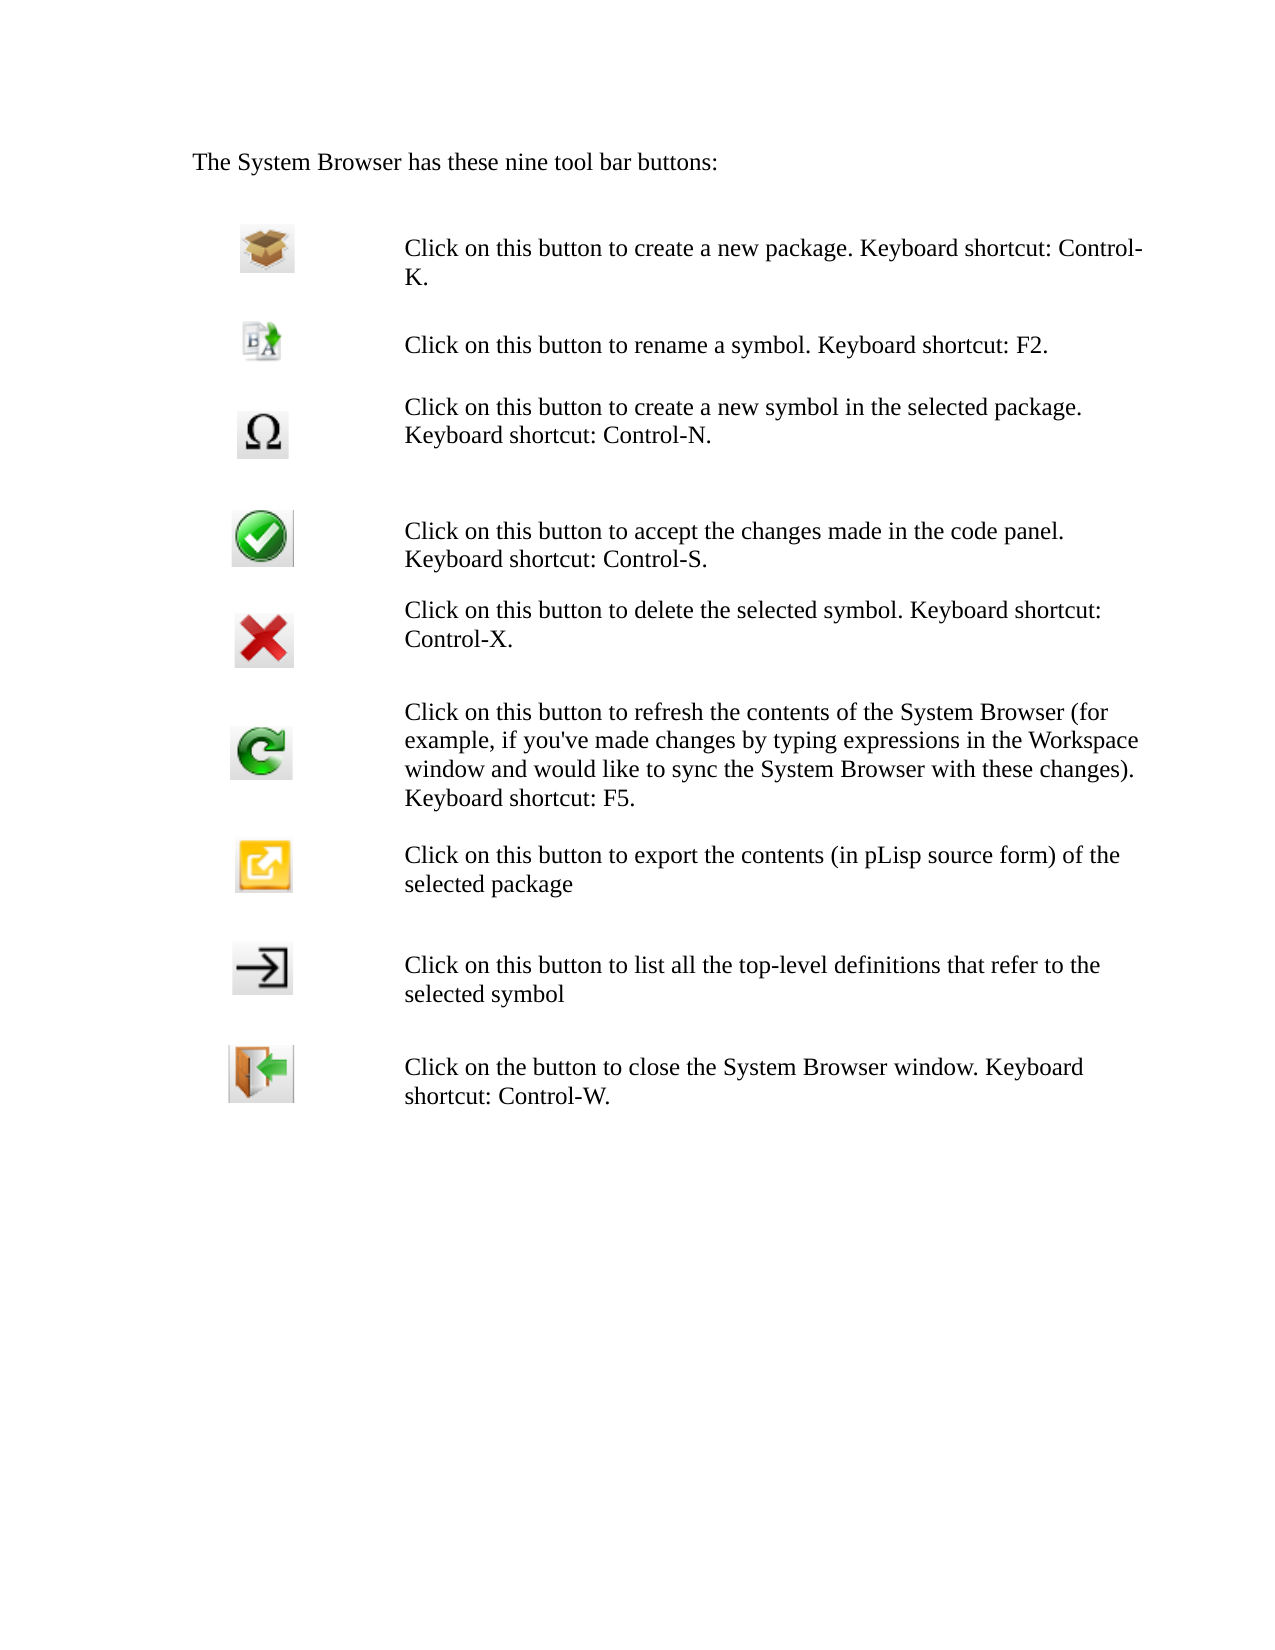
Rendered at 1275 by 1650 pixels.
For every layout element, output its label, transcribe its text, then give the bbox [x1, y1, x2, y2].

table_cell Click on the button to close the System Browser window. Keyboard shortcut: Control-W. [404, 1023, 1157, 1132]
table_cell [118, 595, 404, 697]
picture [237, 411, 289, 459]
picture [234, 613, 294, 668]
picture [230, 726, 293, 780]
table_header [118, 204, 404, 302]
table_cell Click on this button to refresh the contents of the System Browser (for example, if you've made changes by typing expressions in the Workspace window and would like to sync the System Browser with these changes). Keyboard shortcut: F5. [404, 697, 1157, 812]
table_cell Click on this button to delete the selected symbol. Keyboard shortcut: Control-X. [404, 595, 1157, 697]
picture [231, 510, 294, 567]
table_cell [118, 487, 404, 595]
picture [228, 1045, 295, 1103]
table_cell Click on this button to accept the changes made in the code panel. Keyboard shortcut: Control-S. [404, 487, 1157, 595]
picture [240, 224, 295, 273]
table_cell [118, 302, 404, 392]
table_cell Click on this button to export the contents (in pLisp source form) of the selected package [404, 812, 1157, 921]
table_cell [118, 995, 404, 1023]
table_cell Click on this button to rename a symbol. Keyboard shortcut: F2. [404, 302, 1157, 392]
picture [241, 320, 284, 363]
table_cell [118, 812, 404, 921]
table_cell [118, 780, 404, 812]
table_header Click on this button to create a new package. Keyboard shortcut: Control-K. [404, 204, 1157, 302]
picture [235, 836, 293, 893]
table_cell [118, 392, 404, 487]
picture [232, 941, 294, 995]
table_cell Click on this button to list all the top-level definitions that refer to the selected symbol [404, 921, 1157, 1023]
table_cell Click on this button to create a new symbol in the selected package. Keyboard shortcut: Control-N. [404, 392, 1157, 487]
table_cell [118, 1023, 404, 1132]
table_cell [118, 697, 404, 779]
table_cell [118, 921, 404, 994]
text The System Browser has these nine tool bar buttons: [118, 147, 1157, 176]
